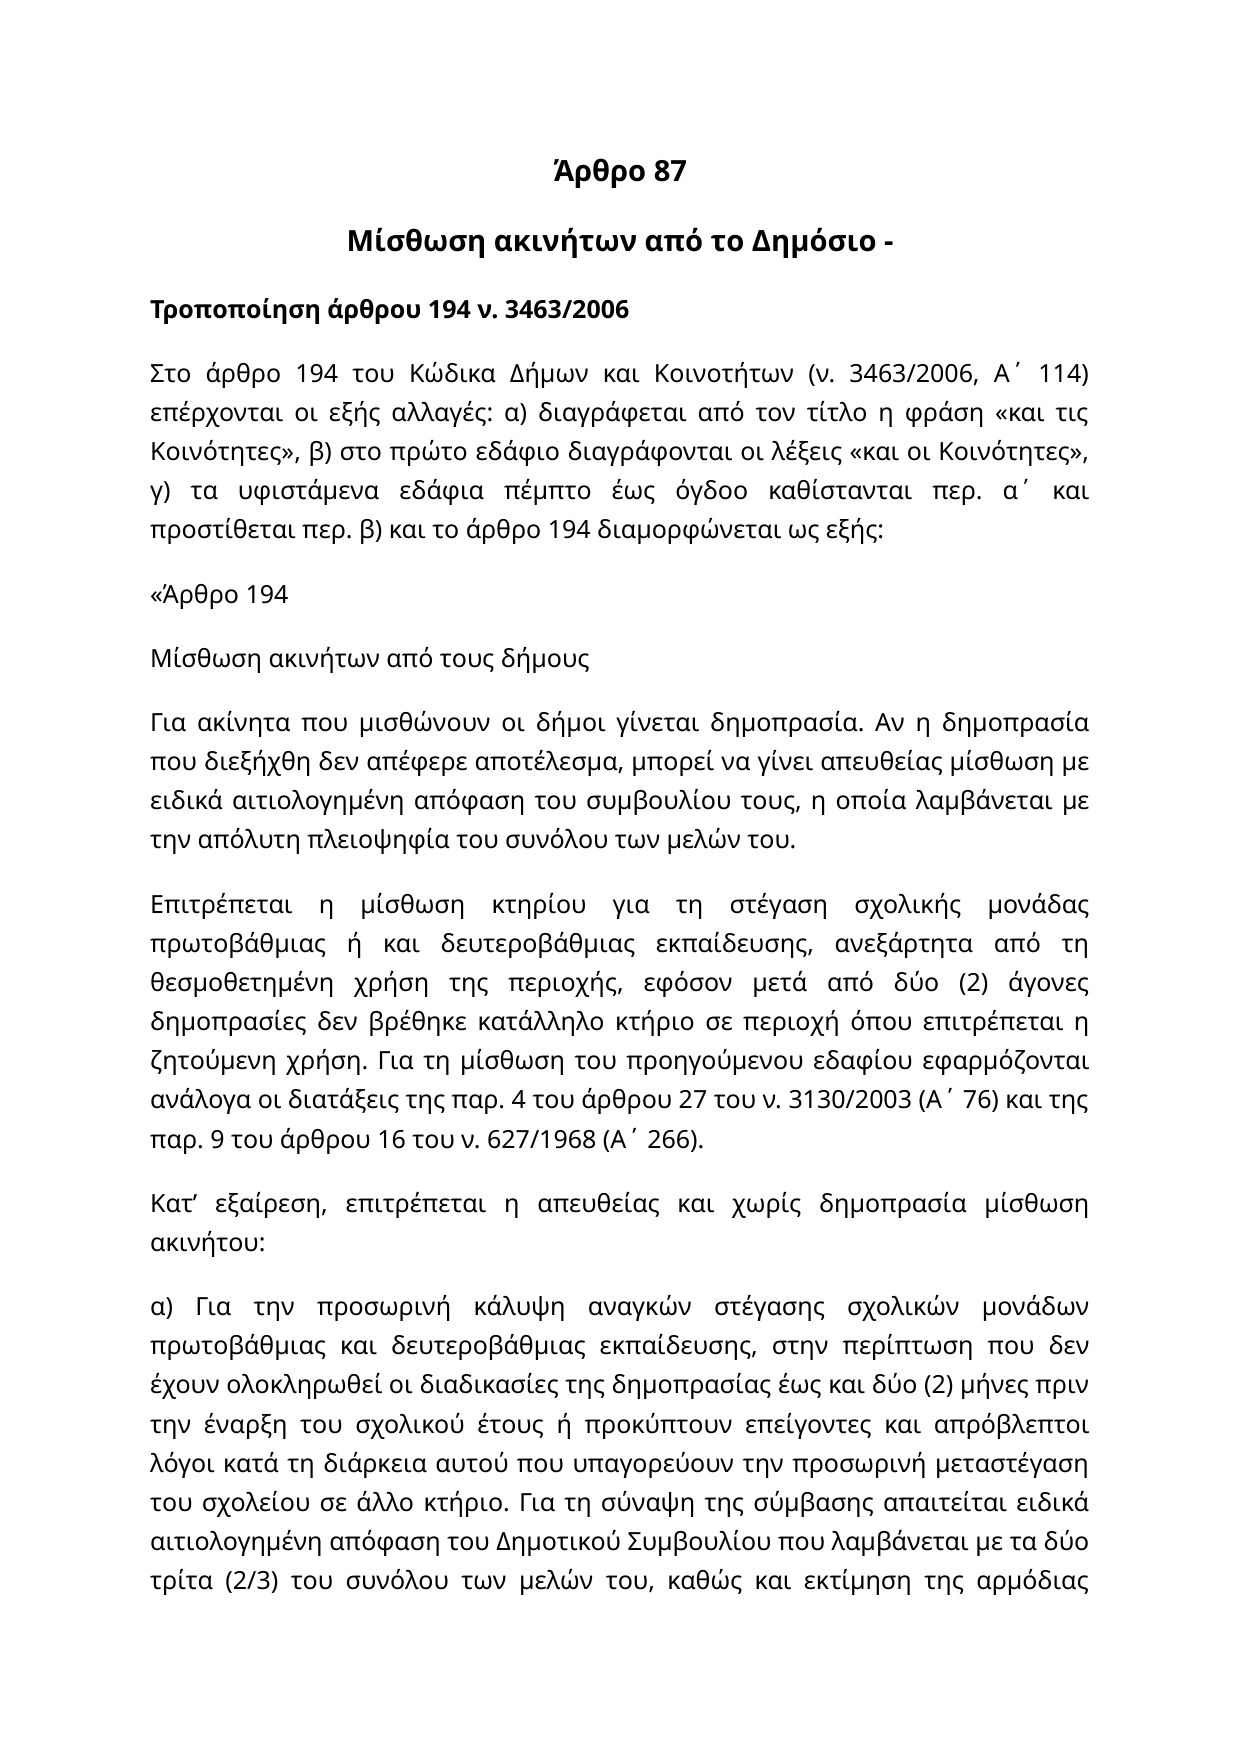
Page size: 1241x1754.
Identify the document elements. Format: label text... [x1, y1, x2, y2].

subtitle Άρθρο 87 [150, 150, 1090, 190]
text Τροποποίηση άρθρου 194 ν. 3463/2006 [150, 291, 1090, 325]
text Επιτρέπεται η μίσθωση κτηρίου για τη στέγαση σχολικής μονάδας πρωτοβάθμιας ή και δευτεροβάθμιας εκπαίδευσης, ανεξάρτητα από τη θεσμοθετημένη χρήση της περιοχής, εφόσον μετά από δύο (2) άγονες δημοπρασίες δεν βρέθηκε κατάλληλο κτήριο σε περιοχή όπου επιτρέπεται η ζητούμενη χρήση. Για τη μίσθωση του προηγούμενου εδαφίου εφαρμόζονται ανάλογα οι διατάξεις της παρ. 4 του άρθρου 27 του ν. 3130/2003 (Α΄ 76) και της παρ. 9 του άρθρου 16 του ν. 627/1968 (Α΄ 266). [150, 886, 1090, 1155]
text Στο άρθρο 194 του Κώδικα Δήμων και Κοινοτήτων (ν. 3463/2006, Α΄ 114) επέρχονται οι εξής αλλαγές: α) διαγράφεται από τον τίτλο η φράση «και τις Κοινότητες», β) στο πρώτο εδάφιο διαγράφονται οι λέξεις «και οι Κοινότητες», γ) τα υφιστάμενα εδάφια πέμπτο έως όγδοο καθίστανται περ. α΄ και προστίθεται περ. β) και το άρθρο 194 διαμορφώνεται ως εξής: [150, 355, 1090, 546]
text «Άρθρο 194 [150, 576, 1090, 610]
text Για ακίνητα που μισθώνουν οι δήμοι γίνεται δημοπρασία. Αν η δημοπρασία που διεξήχθη δεν απέφερε αποτέλεσμα, μπορεί να γίνει απευθείας μίσθωση με ειδικά αιτιολογημένη απόφαση του συμβουλίου τους, η οποία λαμβάνεται με την απόλυτη πλειοψηφία του συνόλου των μελών του. [150, 704, 1090, 856]
text Κατ’ εξαίρεση, επιτρέπεται η απευθείας και χωρίς δημοπρασία μίσθωση ακινήτου: [150, 1185, 1090, 1259]
subtitle Μίσθωση ακινήτων από το Δημόσιο - [150, 221, 1090, 260]
text α) Για την προσωρινή κάλυψη αναγκών στέγασης σχολικών μονάδων πρωτοβάθμιας και δευτεροβάθμιας εκπαίδευσης, στην περίπτωση που δεν έχουν ολοκληρωθεί οι διαδικασίες της δημοπρασίας έως και δύο (2) μήνες πριν την έναρξη του σχολικού έτους ή προκύπτουν επείγοντες και απρόβλεπτοι λόγοι κατά τη διάρκεια αυτού που υπαγορεύουν την προσωρινή μεταστέγαση του σχολείου σε άλλο κτήριο. Για τη σύναψη της σύμβασης απαιτείται ειδικά αιτιολογημένη απόφαση του Δημοτικού Συμβουλίου που λαμβάνεται με τα δύο τρίτα (2/3) του συνόλου των μελών του, καθώς και εκτίμηση της αρμόδιας [150, 1289, 1090, 1597]
text Μίσθωση ακινήτων από τους δήμους [150, 640, 1090, 674]
